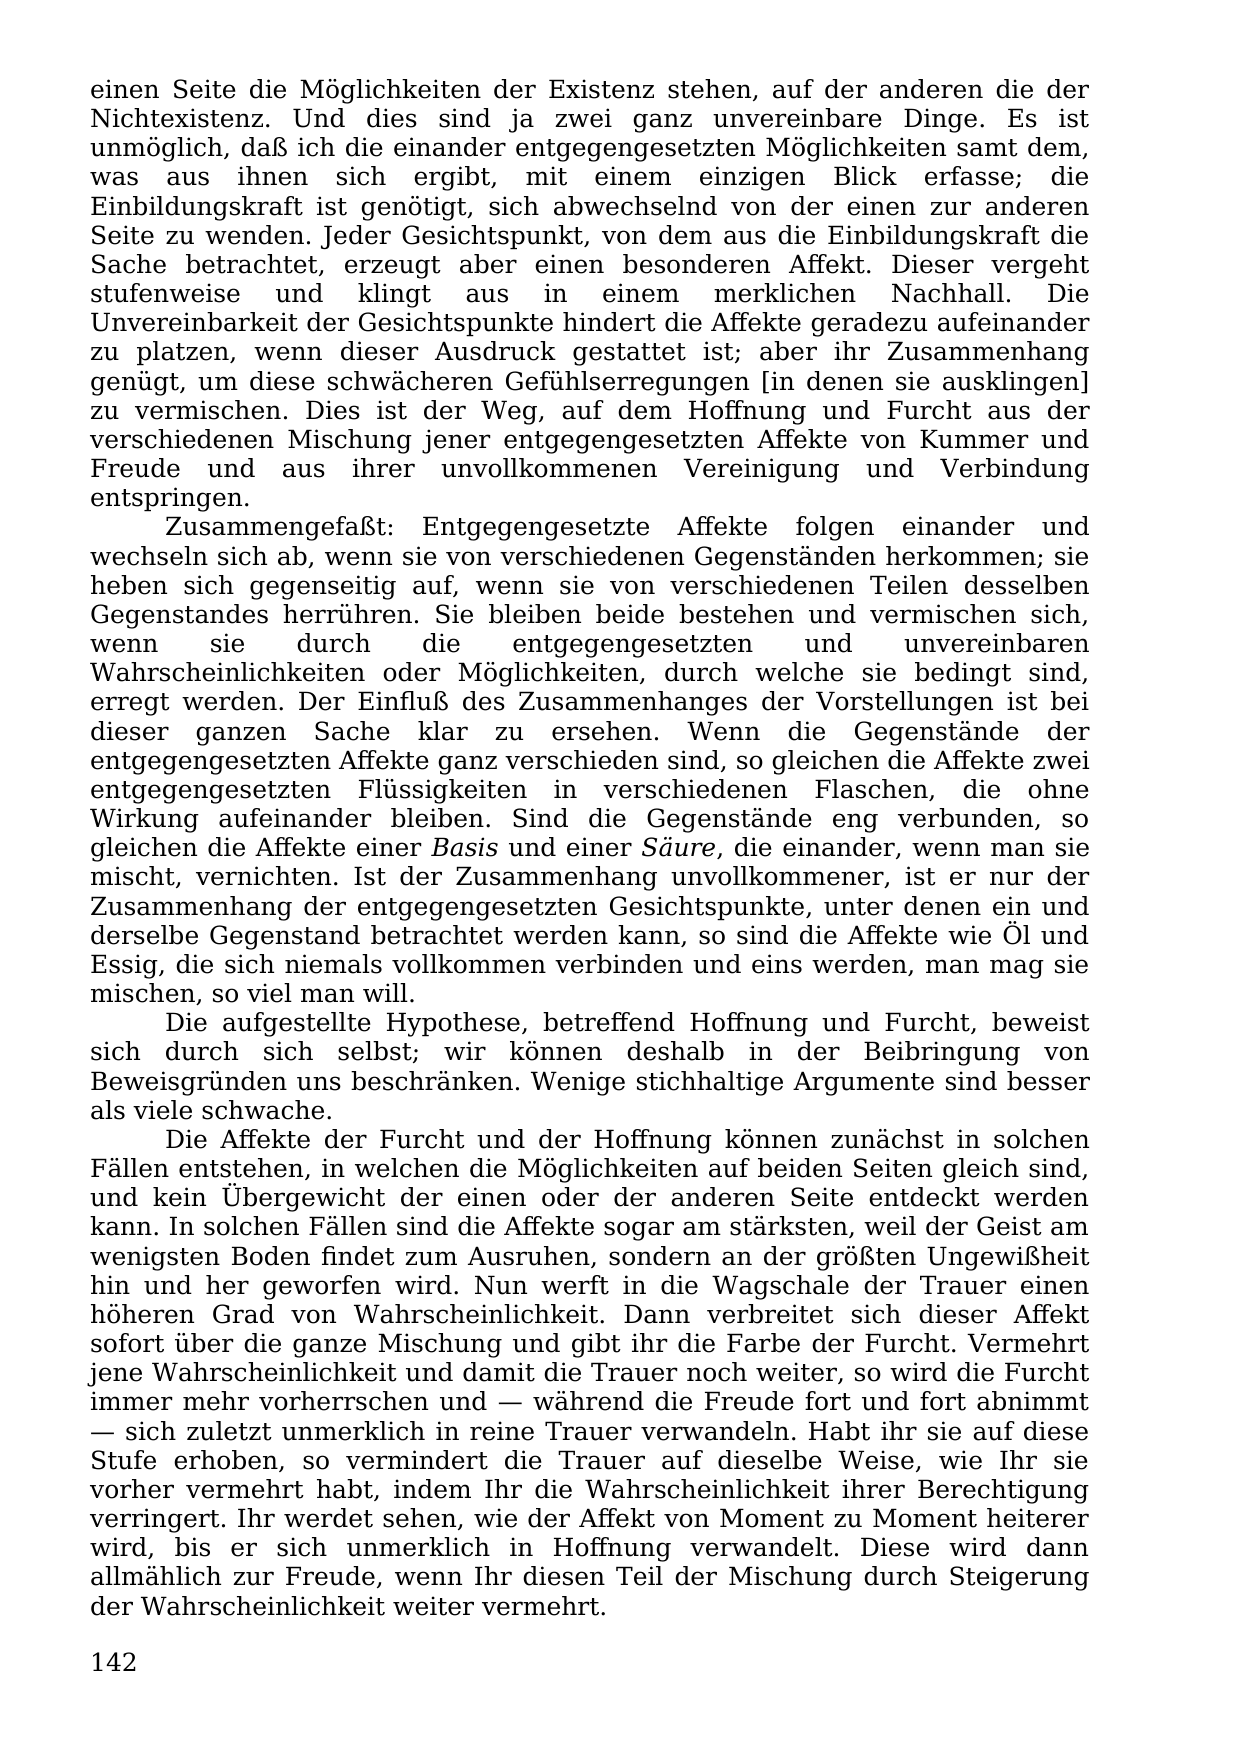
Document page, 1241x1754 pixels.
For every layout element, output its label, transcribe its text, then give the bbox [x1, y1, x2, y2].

text Die aufgestellte Hypothese, betreffend Hoffnung und Furcht, beweist sich durch sich selbst; wir können deshalb in der Beibringung von Beweisgründen uns beschränken. Wenige stichhaltige Argumente sind besser als viele schwache. [90, 1008, 1091, 1125]
text Die Affekte der Furcht und der Hoffnung können zunächst in solchen Fällen entstehen, in welchen die Möglichkeiten auf beiden Seiten gleich sind, und kein Übergewicht der einen oder der anderen Seite entdeckt werden kann. In solchen Fällen sind die Affekte sogar am stärksten, weil der Geist am wenigsten Boden findet zum Ausruhen, sondern an der größten Ungewißheit hin und her geworfen wird. Nun werft in die Wagschale der Trauer einen höheren Grad von Wahrscheinlichkeit. Dann verbreitet sich dieser Affekt sofort über die ganze Mischung und gibt ihr die Farbe der Furcht. Vermehrt jene Wahrscheinlichkeit und damit die Trauer noch weiter, so wird die Furcht immer mehr vorherrschen und — während die Freude fort und fort abnimmt — sich zuletzt unmerklich in reine Trauer verwandeln. Habt ihr sie auf diese Stufe erhoben, so vermindert die Trauer auf dieselbe Weise, wie Ihr sie vorher vermehrt habt, indem Ihr die Wahrscheinlichkeit ihrer Berechtigung verringert. Ihr werdet sehen, wie der Affekt von Moment zu Moment heiterer wird, bis er sich unmerklich in Hoffnung verwandelt. Diese wird dann allmählich zur Freude, wenn Ihr diesen Teil der Mischung durch Steigerung der Wahrscheinlichkeit weiter vermehrt. [90, 1125, 1091, 1621]
text einen Seite die Möglichkeiten der Existenz stehen, auf der anderen die der Nichtexistenz. Und dies sind ja zwei ganz unvereinbare Dinge. Es ist unmöglich, daß ich die einander entgegengesetzten Möglichkeiten samt dem, was aus ihnen sich ergibt, mit einem einzigen Blick erfasse; die Einbildungskraft ist genötigt, sich abwechselnd von der einen zur anderen Seite zu wenden. Jeder Gesichtspunkt, von dem aus die Einbildungskraft die Sache betrachtet, erzeugt aber einen besonderen Affekt. Dieser vergeht stufenweise und klingt aus in einem merklichen Nachhall. Die Unvereinbarkeit der Gesichtspunkte hindert die Affekte geradezu aufeinander zu platzen, wenn dieser Ausdruck gestattet ist; aber ihr Zusammenhang genügt, um diese schwächeren Gefühlserregungen [in denen sie ausklingen] zu vermischen. Dies ist der Weg, auf dem Hoffnung und Furcht aus der verschiedenen Mischung jener entgegengesetzten Affekte von Kummer und Freude und aus ihrer unvollkommenen Vereinigung und Verbindung entspringen. [90, 75, 1091, 512]
text Zusammengefaßt: Entgegengesetzte Affekte folgen einander und wechseln sich ab, wenn sie von verschiedenen Gegenständen herkommen; sie heben sich gegenseitig auf, wenn sie von verschiedenen Teilen desselben Gegenstandes herrühren. Sie bleiben beide bestehen und vermischen sich, wenn sie durch die entgegengesetzten und unvereinbaren Wahrscheinlichkeiten oder Möglichkeiten, durch welche sie bedingt sind, erregt werden. Der Einfluß des Zusammenhanges der Vorstellungen ist bei dieser ganzen Sache klar zu ersehen. Wenn die Gegenstände der entgegengesetzten Affekte ganz verschieden sind, so gleichen die Affekte zwei entgegengesetzten Flüssigkeiten in verschiedenen Flaschen, die ohne Wirkung aufeinander bleiben. Sind die Gegenstände eng verbunden, so gleichen die Affekte einer Basis und einer Säure, die einander, wenn man sie mischt, vernichten. Ist der Zusammenhang unvollkommener, ist er nur der Zusammenhang der entgegengesetzten Gesichtspunkte, unter denen ein und derselbe Gegenstand betrachtet werden kann, so sind die Affekte wie Öl und Essig, die sich niemals vollkommen verbinden und eins werden, man mag sie mischen, so viel man will. [90, 512, 1091, 1008]
